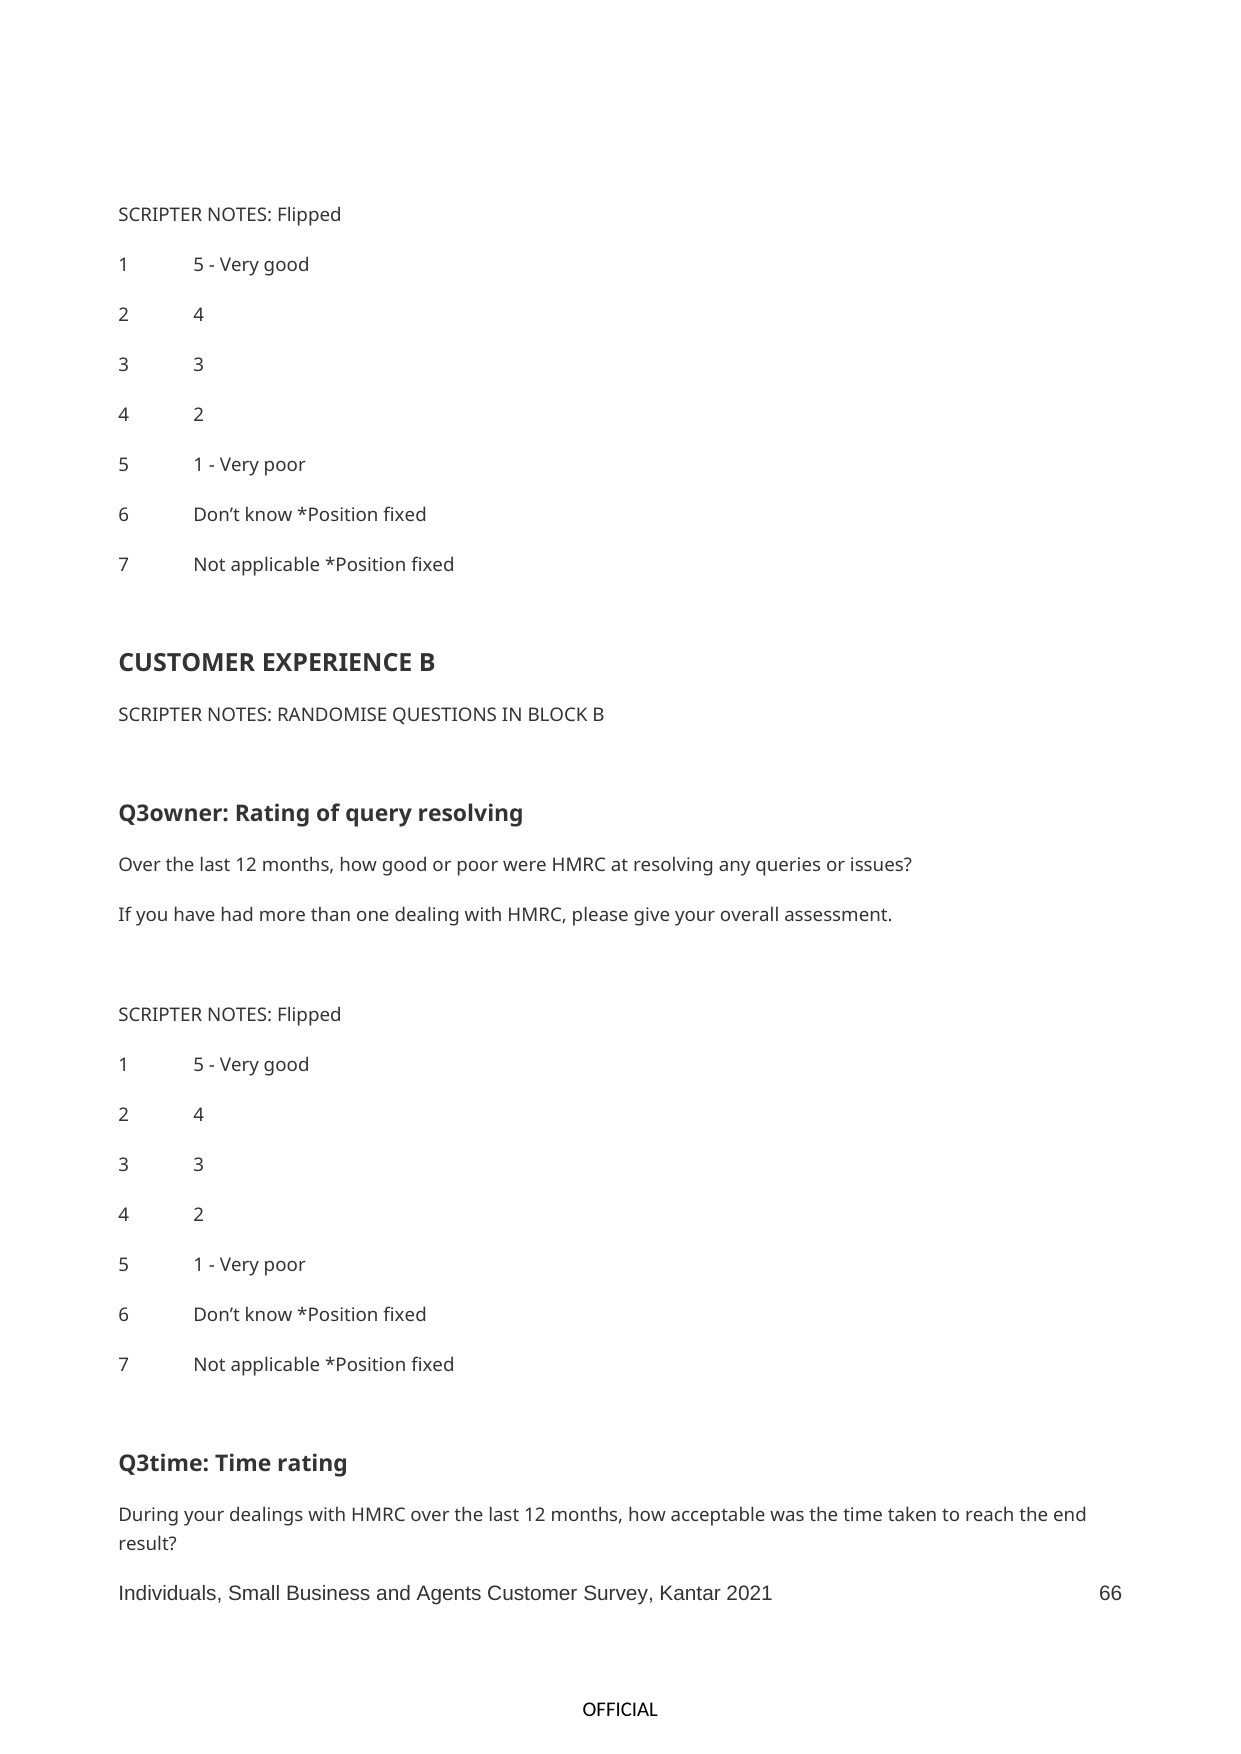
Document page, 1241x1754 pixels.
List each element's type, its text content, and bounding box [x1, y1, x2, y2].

text If you have had more than one dealing with HMRC, please give your overall assessment. [118, 898, 1122, 927]
text 3 3 [118, 348, 1122, 377]
text 3 3 [118, 1148, 1122, 1177]
text 5 1 - Very poor [118, 448, 1122, 477]
text 1 5 - Very good [118, 1048, 1122, 1077]
text 1 5 - Very good [118, 248, 1122, 277]
text 2 4 [118, 298, 1122, 327]
text 4 2 [118, 398, 1122, 427]
text SCRIPTER NOTES: Flipped [118, 998, 1122, 1027]
text SCRIPTER NOTES: RANDOMISE QUESTIONS IN BLOCK B [118, 698, 1122, 727]
text Q3time: Time rating [118, 1448, 1122, 1477]
text 5 1 - Very poor [118, 1248, 1122, 1277]
text Q3owner: Rating of query resolving [118, 798, 1122, 827]
text SCRIPTER NOTES: Flipped [118, 198, 1122, 227]
text 2 4 [118, 1098, 1122, 1127]
text Over the last 12 months, how good or poor were HMRC at resolving any queries or issues? [118, 848, 1122, 877]
text CUSTOMER EXPERIENCE B [118, 648, 1122, 677]
text During your dealings with HMRC over the last 12 months, how acceptable was the time taken to reach the end result? [118, 1498, 1122, 1556]
text 6 Don’t know *Position fixed [118, 498, 1122, 527]
text 7 Not applicable *Position fixed [118, 548, 1122, 577]
text 7 Not applicable *Position fixed [118, 1348, 1122, 1377]
text 4 2 [118, 1198, 1122, 1227]
text 6 Don’t know *Position fixed [118, 1298, 1122, 1327]
